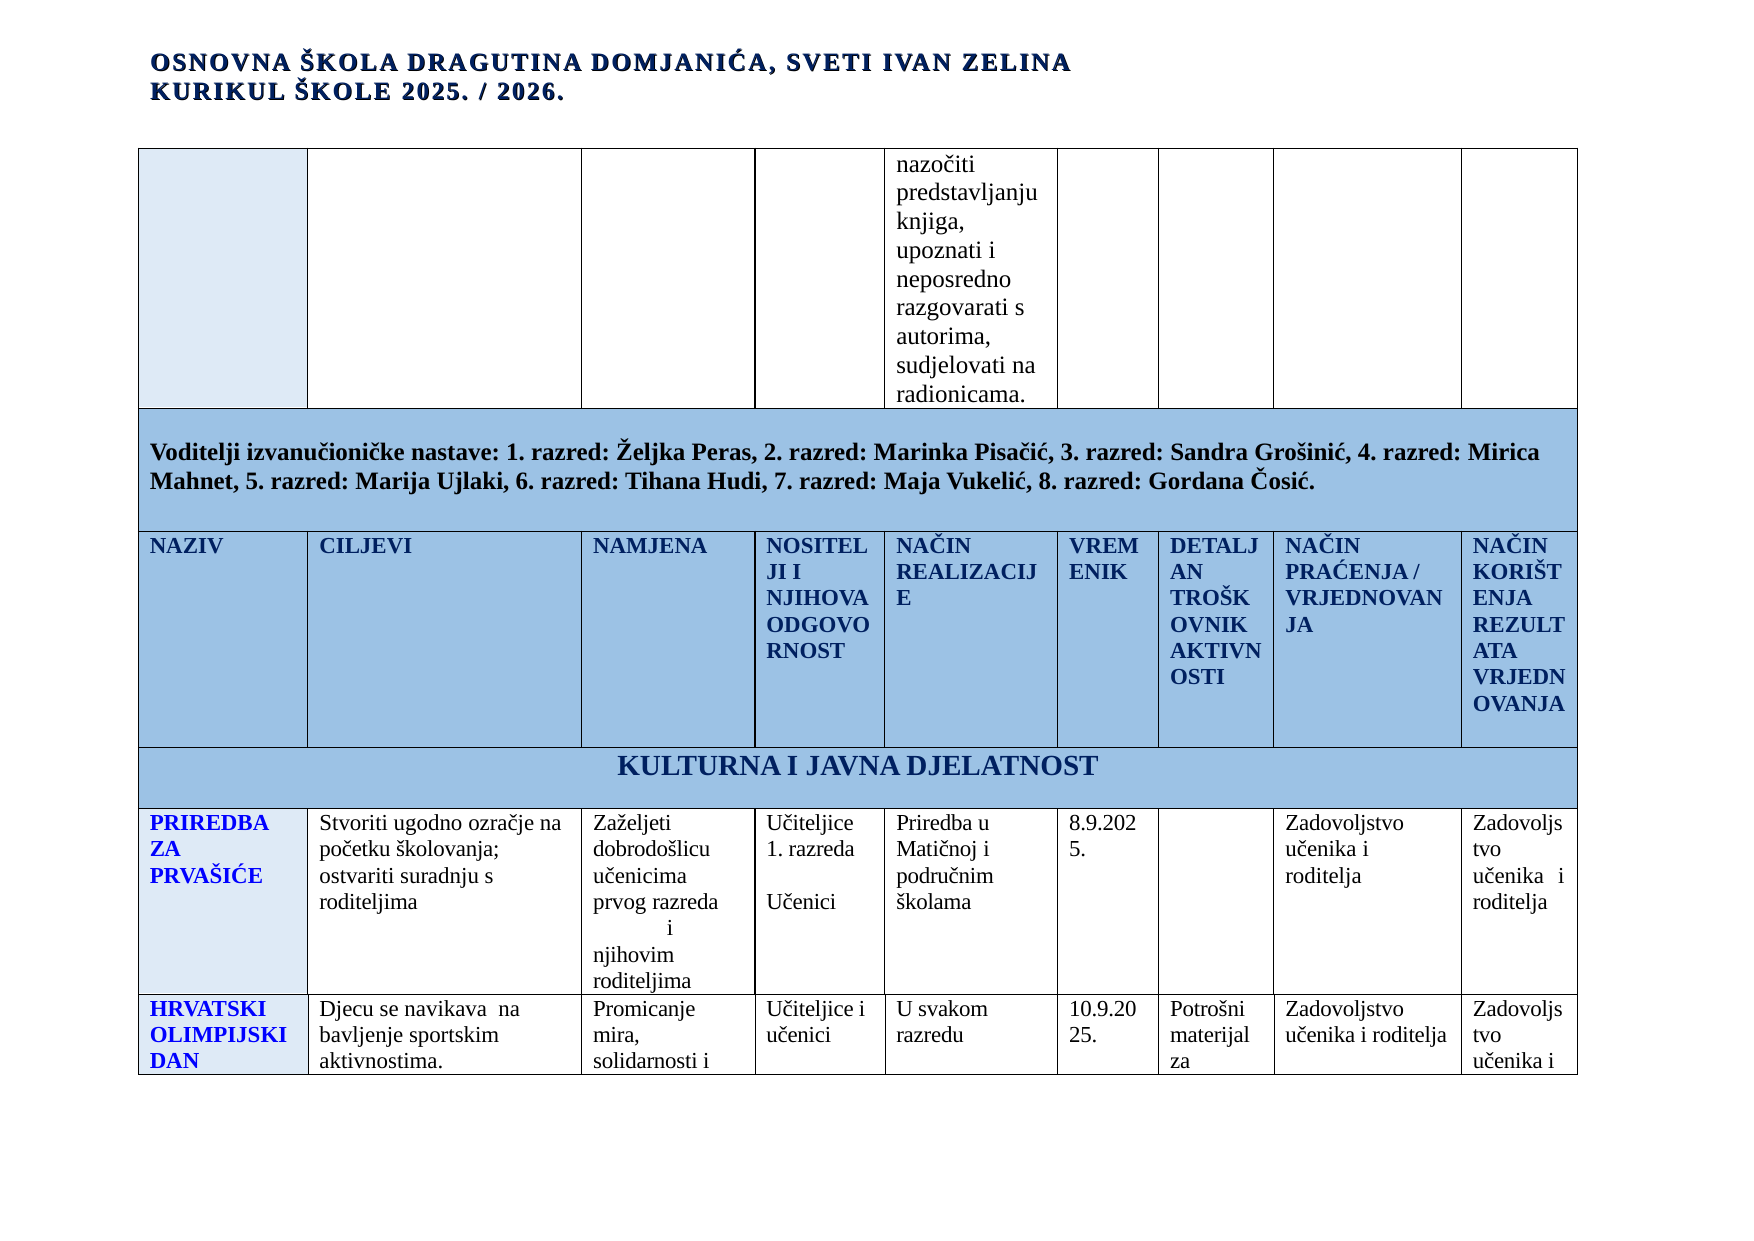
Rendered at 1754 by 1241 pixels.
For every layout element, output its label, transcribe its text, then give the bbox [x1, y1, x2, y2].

table_cell [1159, 149, 1273, 407]
table_cell DETALJAN TROŠKOVNIK AKTIVNOSTI [1159, 532, 1273, 747]
table_cell Zadovoljstvo učenika i [1462, 995, 1577, 1074]
table_cell Potrošni materijal za [1159, 995, 1274, 1074]
table_cell Voditelji izvanučioničke nastave: 1. razred: Željka Peras, 2. razred: Marinka Pisačić, 3. razred: Sandra Grošinić, 4. razred: Mirica Mahnet, 5. razred: Marija Ujlaki, 6. razred: Tihana Hudi, 7. razred: Maja Vukelić, 8. razred: Gordana Čosić. [139, 409, 1577, 531]
table_cell Učiteljice 1. razreda Učenici [756, 809, 884, 993]
table_cell NAČIN KORIŠTENJA REZULTATA VRJEDNOVANJA [1462, 532, 1577, 747]
table_cell Učiteljice i učenici [756, 995, 885, 1074]
table_cell [582, 149, 754, 407]
table_cell 10.9.2025. [1058, 995, 1158, 1074]
table_cell PRIREDBA ZA PRVAŠIĆE [139, 809, 307, 993]
table_cell Zadovoljstvo učenika i roditelja [1462, 809, 1577, 993]
table_cell [1462, 149, 1577, 407]
table_cell Zadovoljstvo učenika i roditelja [1275, 995, 1461, 1074]
table_cell nazočiti predstavljanju knjiga, upoznati i neposredno razgovarati s autorima, sudjelovati na radionicama. [885, 149, 1057, 407]
table_cell Djecu se navikava na bavljenje sportskim aktivnostima. [309, 995, 581, 1074]
table_cell [1058, 149, 1158, 407]
table_cell 8.9.2025. [1058, 809, 1158, 993]
table_cell Stvoriti ugodno ozračje na početku školovanja; ostvariti suradnju s roditeljima [308, 809, 581, 993]
table_cell NAČIN PRAĆENJA / VRJEDNOVANJA [1274, 532, 1461, 747]
table_cell Priredba u Matičnoj i područnim školama [885, 809, 1057, 993]
table_cell [139, 149, 307, 407]
table_cell [1159, 809, 1273, 993]
table_cell CILJEVI [308, 532, 581, 747]
table_cell Promicanje mira, solidarnosti i [582, 995, 755, 1074]
table_cell VREMENIK [1058, 532, 1158, 747]
table_cell Zaželjeti dobrodošlicu učenicima prvog razreda i njihovim roditeljima [582, 809, 754, 993]
table_cell [1274, 149, 1461, 407]
table_cell NAZIV [139, 532, 307, 747]
table_cell KULTURNA I JAVNA DJELATNOST [139, 748, 1577, 808]
table_cell HRVATSKI OLIMPIJSKI DAN [139, 995, 308, 1074]
table_cell [308, 149, 581, 407]
table_cell U svakom razredu [886, 995, 1057, 1074]
table_cell NOSITELJI I NJIHOVA ODGOVORNOST [756, 532, 884, 747]
table_cell NAČIN REALIZACIJE [885, 532, 1057, 747]
table_cell [756, 149, 884, 407]
table_cell NAMJENA [582, 532, 754, 747]
table_cell Zadovoljstvo učenika i roditelja [1274, 809, 1461, 993]
